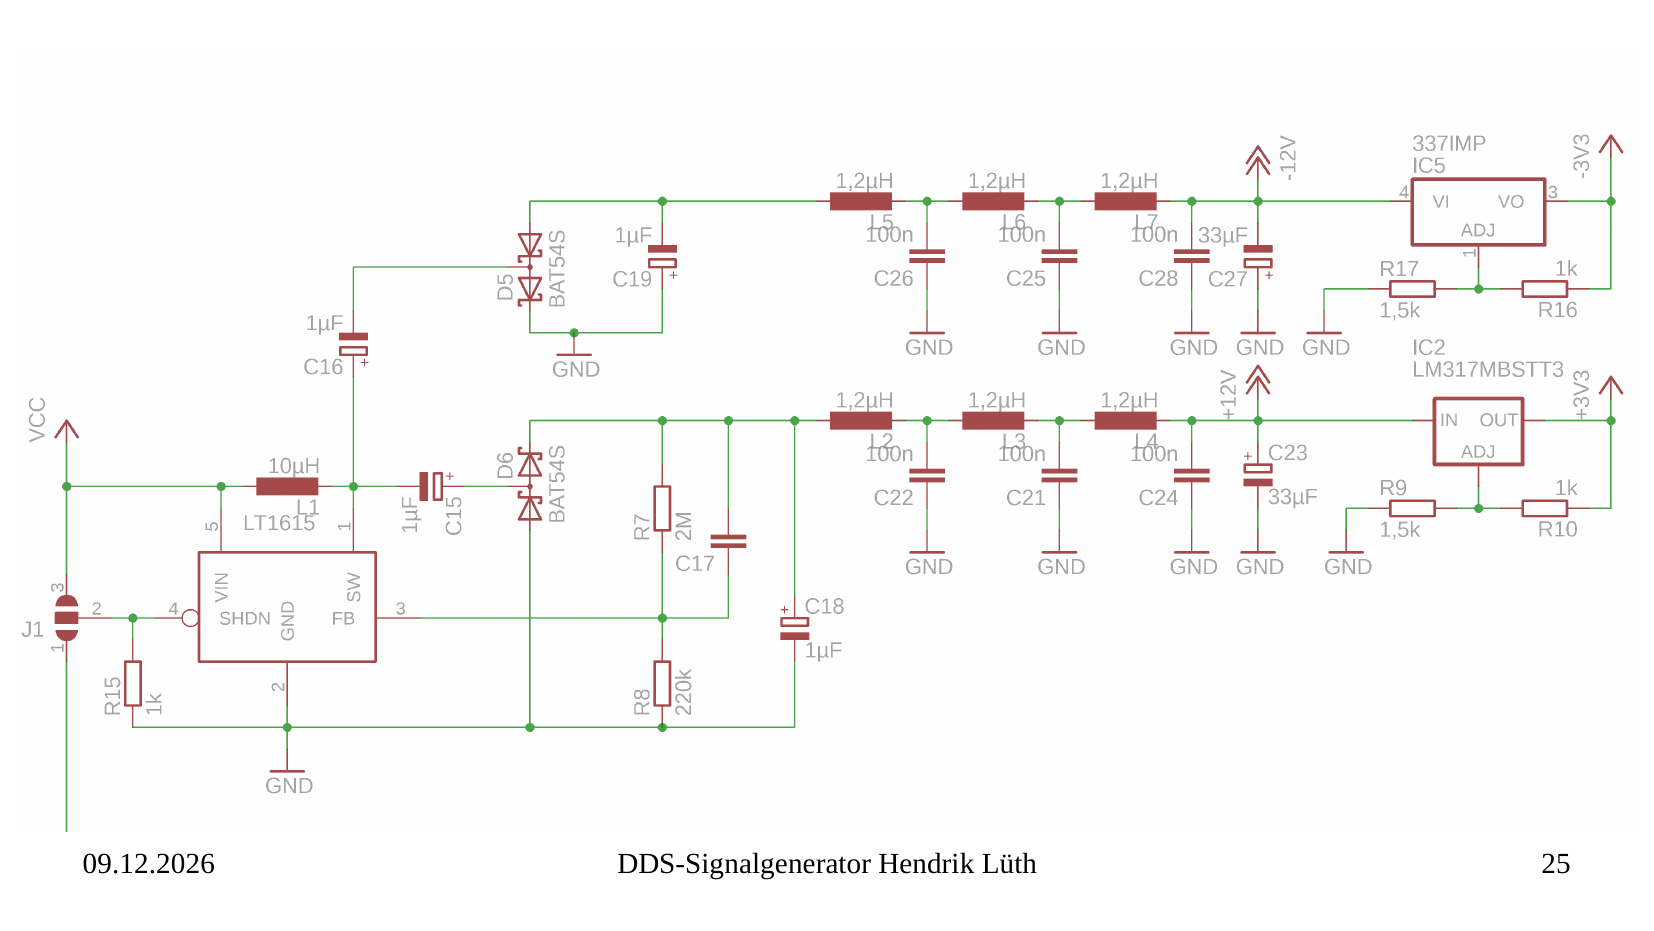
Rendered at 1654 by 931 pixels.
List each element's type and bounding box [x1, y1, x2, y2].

picture [20, 47, 1639, 832]
